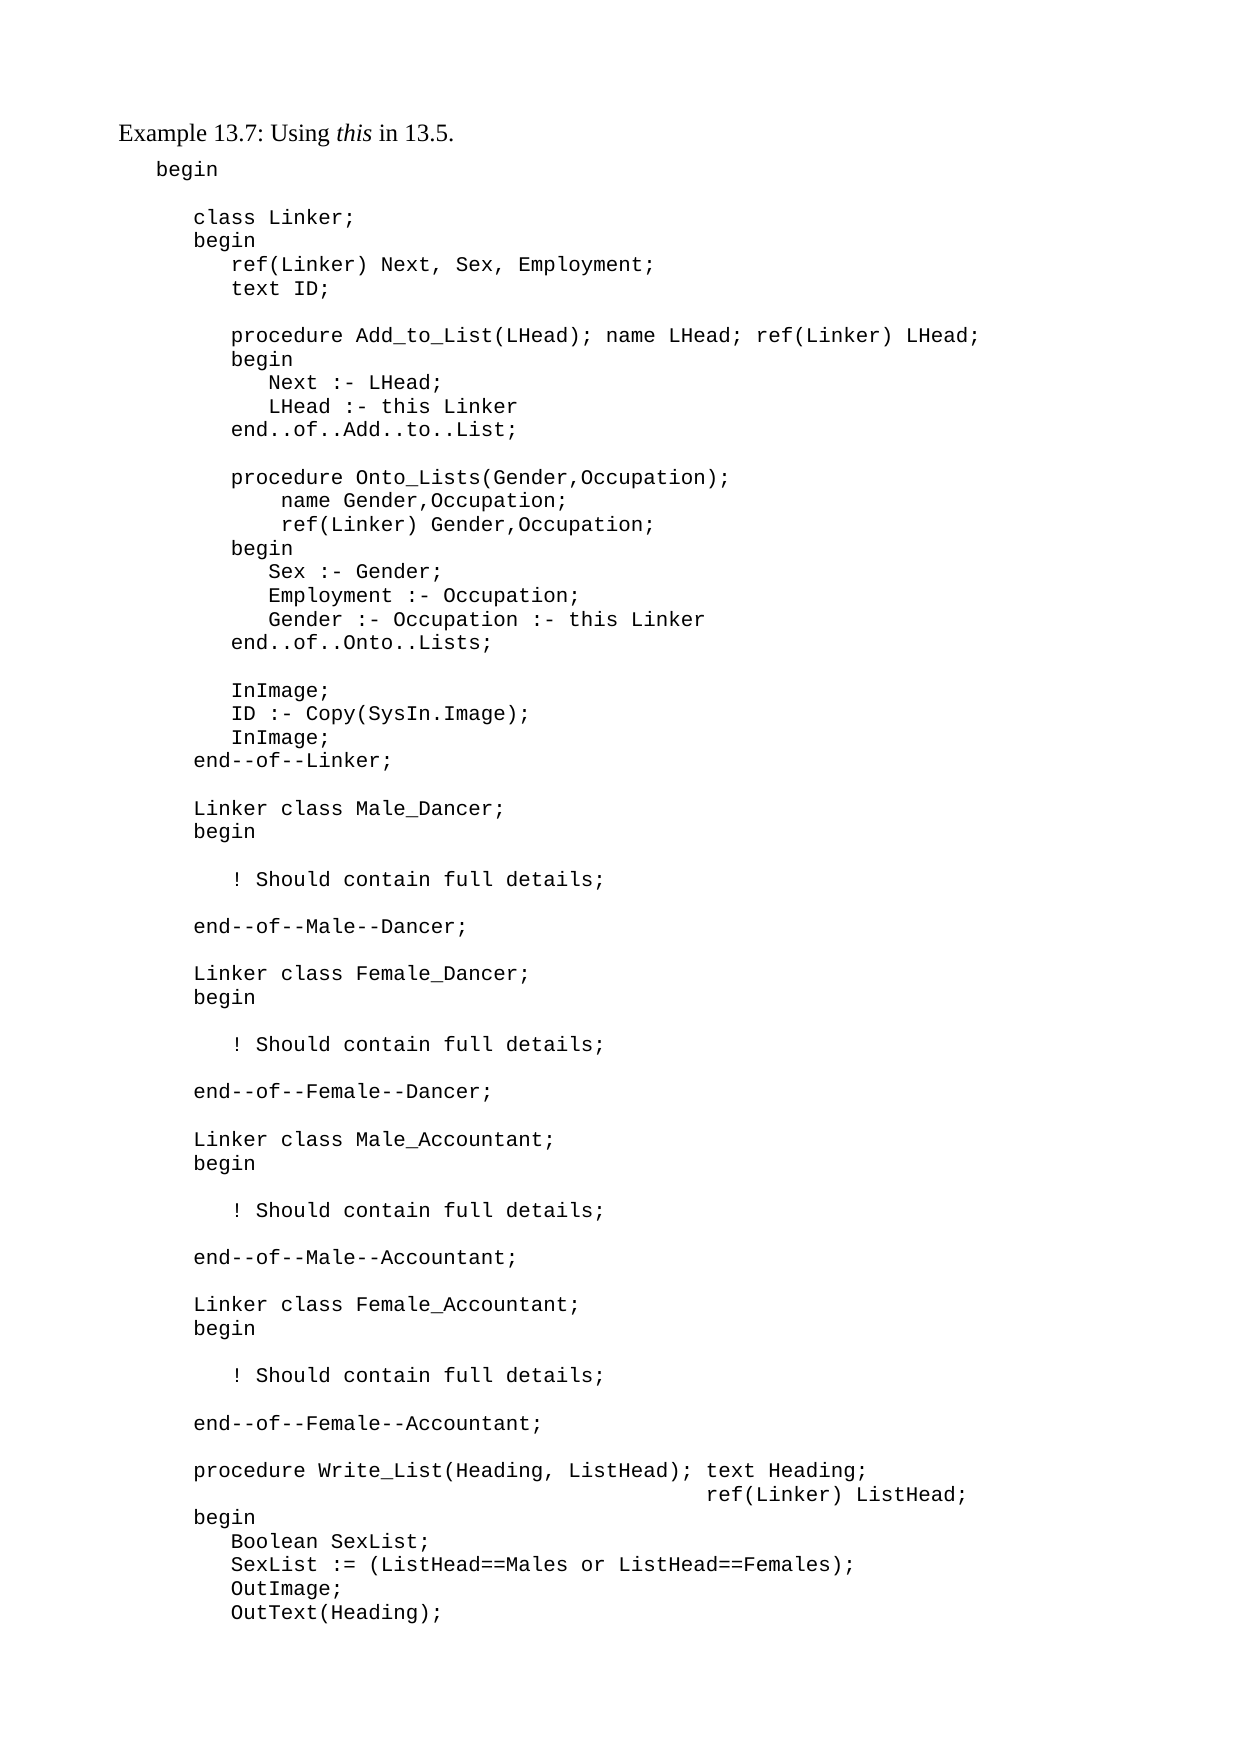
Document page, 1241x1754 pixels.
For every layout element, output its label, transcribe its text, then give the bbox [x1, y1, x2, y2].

text class Linker; [118, 207, 1122, 230]
text ! Should contain full details; [118, 1365, 1122, 1389]
text begin [118, 538, 1122, 561]
text Next :- LHead; [118, 372, 1122, 396]
text begin [118, 1507, 1122, 1531]
text end--of--Female--Dancer; [118, 1082, 1122, 1105]
text ! Should contain full details; [118, 1034, 1122, 1058]
text name Gender,Occupation; [118, 490, 1122, 514]
text begin [118, 348, 1122, 372]
text end--of--Male--Dancer; [118, 916, 1122, 940]
text begin [118, 230, 1122, 254]
text begin [118, 987, 1122, 1011]
text Sex :- Gender; [118, 561, 1122, 585]
text Example 13.7: Using this in 13.5. [118, 118, 1122, 147]
text end--of--Female--Accountant; [118, 1413, 1122, 1436]
text SexList := (ListHead==Males or ListHead==Females); [118, 1554, 1122, 1578]
text ID :- Copy(SysIn.Image); [118, 703, 1122, 727]
text end..of..Add..to..List; [118, 419, 1122, 443]
text end--of--Male--Accountant; [118, 1247, 1122, 1271]
text OutImage; [118, 1578, 1122, 1602]
text ref(Linker) Gender,Occupation; [118, 514, 1122, 538]
text end--of--Linker; [118, 751, 1122, 774]
text InImage; [118, 679, 1122, 703]
text ! Should contain full details; [118, 1200, 1122, 1223]
text LHead :- this Linker [118, 396, 1122, 419]
text end..of..Onto..Lists; [118, 632, 1122, 656]
text procedure Write_List(Heading, ListHead); text Heading; [118, 1460, 1122, 1483]
text begin [118, 1318, 1122, 1342]
text InImage; [118, 727, 1122, 751]
text begin [118, 1152, 1122, 1176]
text Linker class Female_Dancer; [118, 963, 1122, 987]
text text ID; [118, 278, 1122, 301]
text ref(Linker) Next, Sex, Employment; [118, 254, 1122, 278]
text OutText(Heading); [118, 1602, 1122, 1625]
text procedure Add_to_List(LHead); name LHead; ref(Linker) LHead; [118, 325, 1122, 348]
text Employment :- Occupation; [118, 585, 1122, 609]
text Linker class Female_Accountant; [118, 1294, 1122, 1318]
text ! Should contain full details; [118, 869, 1122, 892]
text Gender :- Occupation :- this Linker [118, 609, 1122, 632]
text Linker class Male_Accountant; [118, 1129, 1122, 1152]
text procedure Onto_Lists(Gender,Occupation); [118, 467, 1122, 490]
text ref(Linker) ListHead; [118, 1483, 1122, 1507]
text begin [118, 159, 1122, 183]
text Linker class Male_Dancer; [118, 798, 1122, 821]
text begin [118, 821, 1122, 845]
text Boolean SexList; [118, 1531, 1122, 1554]
